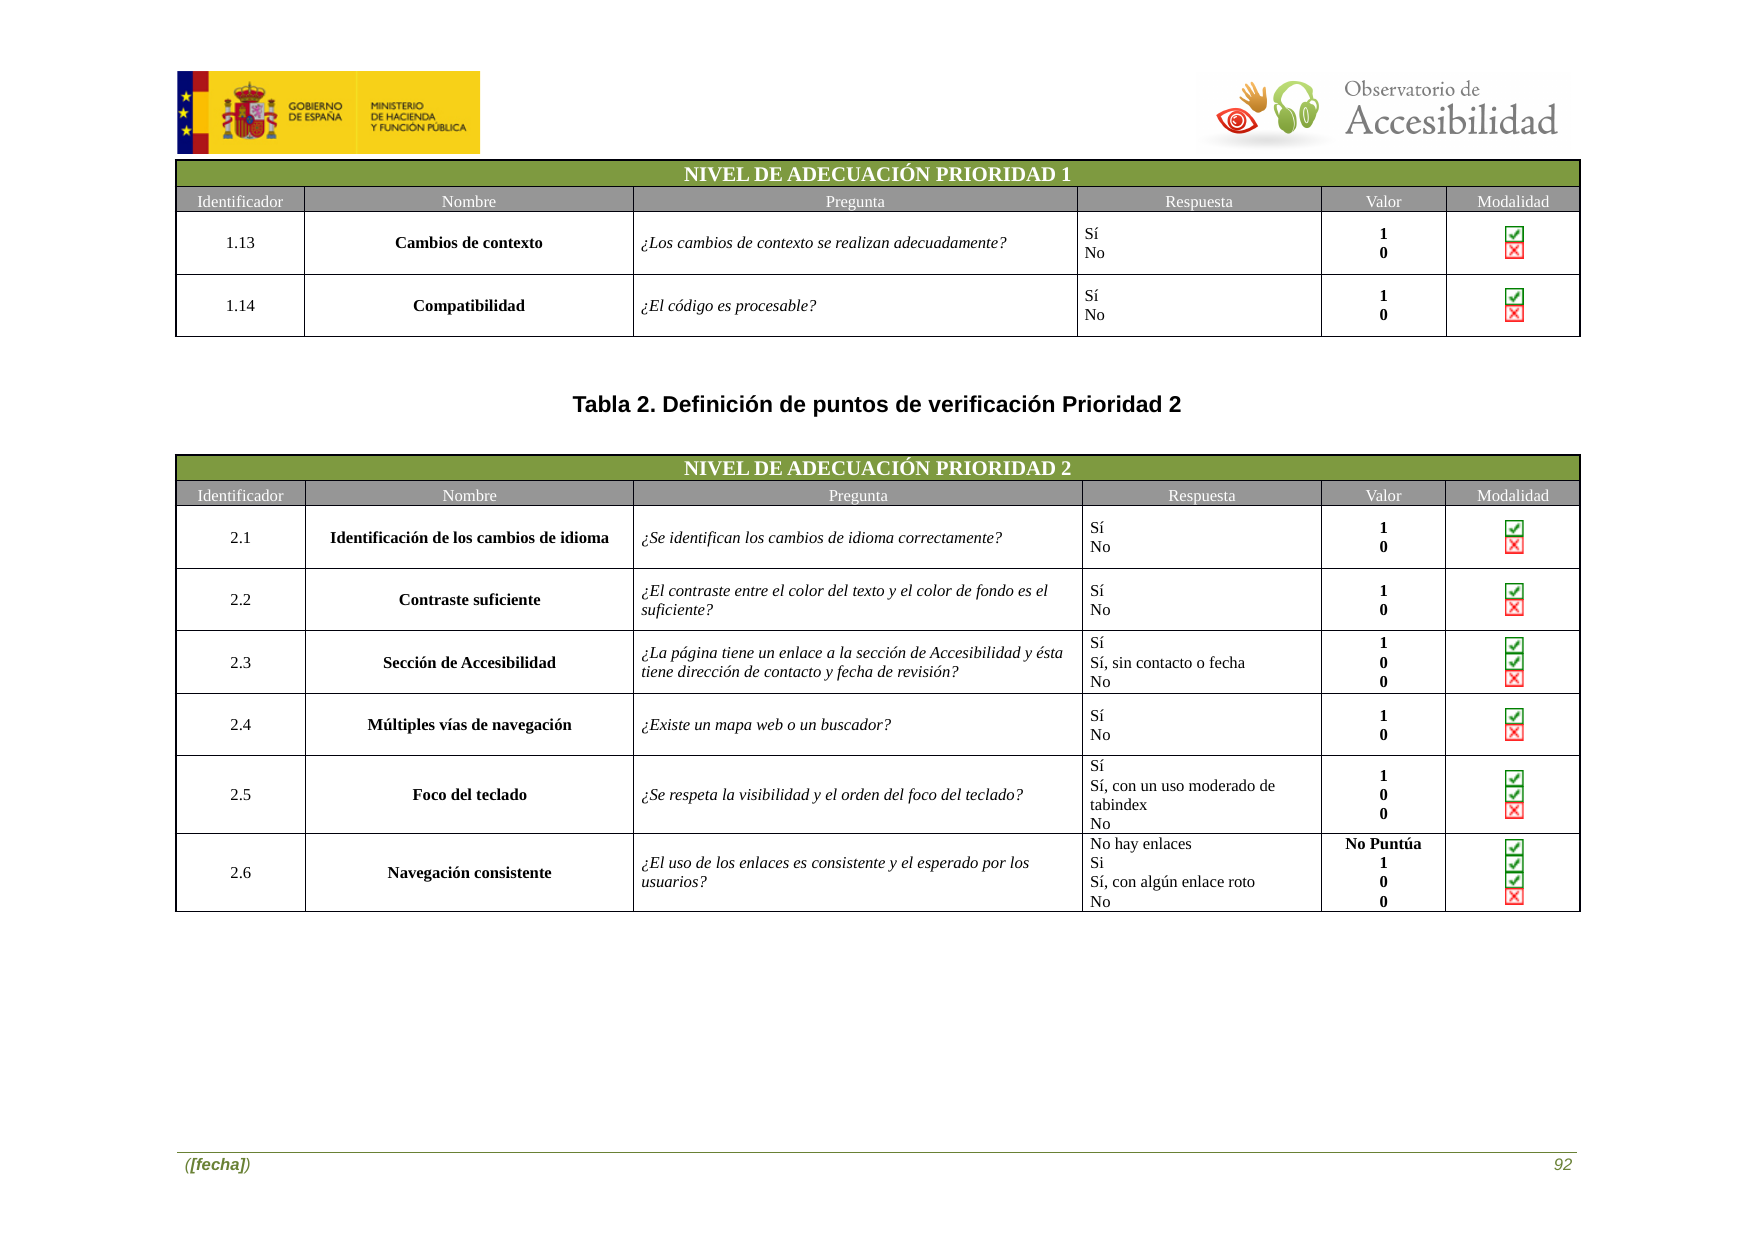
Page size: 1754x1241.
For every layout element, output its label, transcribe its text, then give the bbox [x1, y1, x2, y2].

table_cell 1 0 0 [1322, 631, 1445, 693]
table_header NIVEL DE ADECUACIÓN PRIORIDAD 2 [177, 456, 1579, 480]
table_cell ¿Se identifican los cambios de idioma correctamente? [634, 506, 1082, 568]
table_cell Múltiples vías de navegación [306, 694, 633, 755]
picture [1505, 770, 1524, 819]
table_cell No hay enlaces Si Sí, con algún enlace roto No [1083, 834, 1321, 911]
table_cell 1.14 [177, 275, 304, 336]
picture [1505, 226, 1524, 259]
picture [1505, 288, 1524, 322]
picture [177, 71, 481, 154]
table_cell No Puntúa 1 0 0 [1322, 834, 1445, 911]
table_cell Nombre [305, 187, 633, 211]
table_cell Modalidad [1446, 481, 1579, 505]
table_cell Identificador [177, 187, 304, 211]
table_cell [1447, 275, 1579, 336]
table_header NIVEL DE ADECUACIÓN PRIORIDAD 1 [177, 161, 1579, 186]
table_cell Contraste suficiente [306, 569, 633, 630]
picture [1196, 72, 1572, 154]
picture [1505, 839, 1524, 905]
table_cell [1446, 834, 1579, 911]
table_cell ¿Los cambios de contexto se realizan adecuadamente? [634, 212, 1077, 273]
table_cell Valor [1322, 481, 1445, 505]
table_cell Respuesta [1078, 187, 1321, 211]
table_cell Compatibilidad [305, 275, 633, 336]
table_cell ¿El uso de los enlaces es consistente y el esperado por los usuarios? [634, 834, 1082, 911]
picture [1505, 583, 1524, 616]
table_cell Sí Sí, sin contacto o fecha No [1083, 631, 1321, 693]
table_cell Pregunta [634, 481, 1082, 505]
table_cell 2.3 [177, 631, 305, 693]
table_cell Sí No [1083, 694, 1321, 755]
table_cell [1446, 756, 1579, 833]
picture [1505, 708, 1524, 741]
table_cell [1446, 506, 1579, 568]
table_cell ¿Se respeta la visibilidad y el orden del foco del teclado? [634, 756, 1082, 833]
table_cell [1446, 694, 1579, 755]
picture [1505, 520, 1524, 554]
table_cell ¿Existe un mapa web o un buscador? [634, 694, 1082, 755]
table_cell 2.6 [177, 834, 305, 911]
table_cell 1 0 [1322, 569, 1445, 630]
table_cell ¿El contraste entre el color del texto y el color de fondo es el suficiente? [634, 569, 1082, 630]
table_cell Foco del teclado [306, 756, 633, 833]
table_cell 1 0 [1322, 212, 1446, 273]
table_cell ¿La página tiene un enlace a la sección de Accesibilidad y ésta tiene dirección de contacto y fecha de revisión? [634, 631, 1082, 693]
table_cell Respuesta [1083, 481, 1321, 505]
table_cell 2.2 [177, 569, 305, 630]
table_cell Cambios de contexto [305, 212, 633, 273]
table_cell Nombre [306, 481, 633, 505]
table_cell Pregunta [634, 187, 1077, 211]
table_cell 2.1 [177, 506, 305, 568]
table_cell Sí No [1078, 275, 1321, 336]
table_cell 1 0 0 [1322, 756, 1445, 833]
table_cell Sí No [1078, 212, 1321, 273]
table_cell Modalidad [1447, 187, 1579, 211]
table_cell 1 0 [1322, 694, 1445, 755]
table_cell Navegación consistente [306, 834, 633, 911]
table_cell 2.5 [177, 756, 305, 833]
table_cell Identificación de los cambios de idioma [306, 506, 633, 568]
table_cell 2.4 [177, 694, 305, 755]
table_cell 1.13 [177, 212, 304, 273]
table_cell Identificador [177, 481, 305, 505]
table_cell [1447, 212, 1579, 273]
table_cell Sí Sí, con un uso moderado de tabindex No [1083, 756, 1321, 833]
picture [1505, 637, 1524, 687]
text Tabla 2. Definición de puntos de verificación Prioridad 2 [177, 391, 1577, 417]
table_cell Sí No [1083, 569, 1321, 630]
table_cell [1446, 631, 1579, 693]
table_cell 1 0 [1322, 275, 1446, 336]
table_cell [1446, 569, 1579, 630]
table_cell ¿El código es procesable? [634, 275, 1077, 336]
table_cell Valor [1322, 187, 1446, 211]
table_cell Sección de Accesibilidad [306, 631, 633, 693]
table_cell 1 0 [1322, 506, 1445, 568]
table_cell Sí No [1083, 506, 1321, 568]
